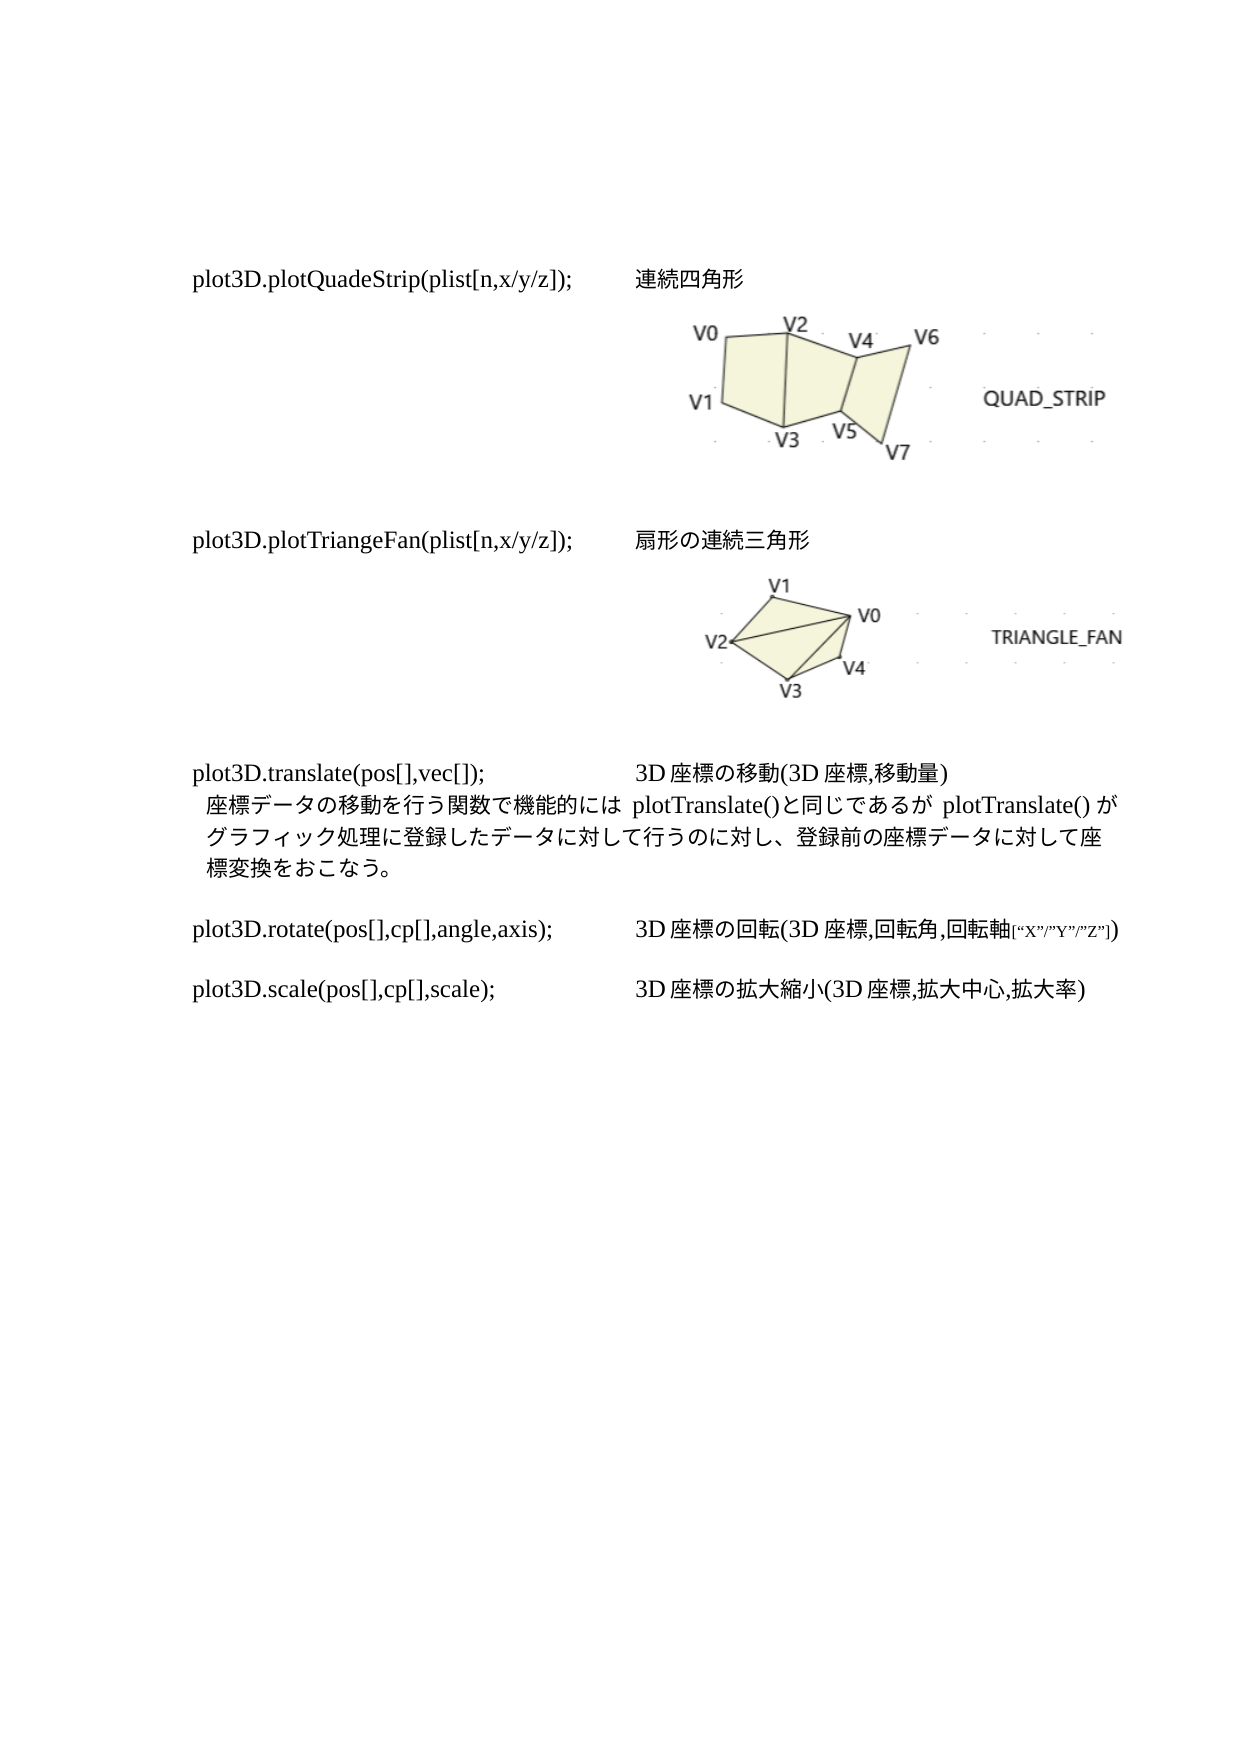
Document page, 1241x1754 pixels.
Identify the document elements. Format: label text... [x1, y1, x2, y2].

text plot3D.scale(pos[],cp[],scale); 3D座標の拡大縮小(3D座標,拡大中心,拡大率) [118, 972, 1122, 1004]
picture [680, 308, 1117, 480]
picture [685, 572, 1135, 708]
text 座標データの移動を行う関数で機能的には plotTranslate()と同じであるが plotTranslate() がグラフィック処理に登録したデータに対して行うのに対し、登録前の座標データに対して座標変換をおこなう。 [207, 788, 1122, 883]
text plot3D.plotTriangeFan(plist[n,x/y/z]); 扇形の連続三角形 [118, 523, 1122, 555]
text plot3D.rotate(pos[],cp[],angle,axis); 3D座標の回転(3D座標,回転角,回転軸[“X”/”Y”/”Z”]) [118, 912, 1122, 943]
text plot3D.translate(pos[],vec[]); 3D座標の移動(3D座標,移動量) [118, 756, 1122, 788]
text plot3D.plotQuadeStrip(plist[n,x/y/z]); 連続四角形 [118, 262, 1122, 293]
